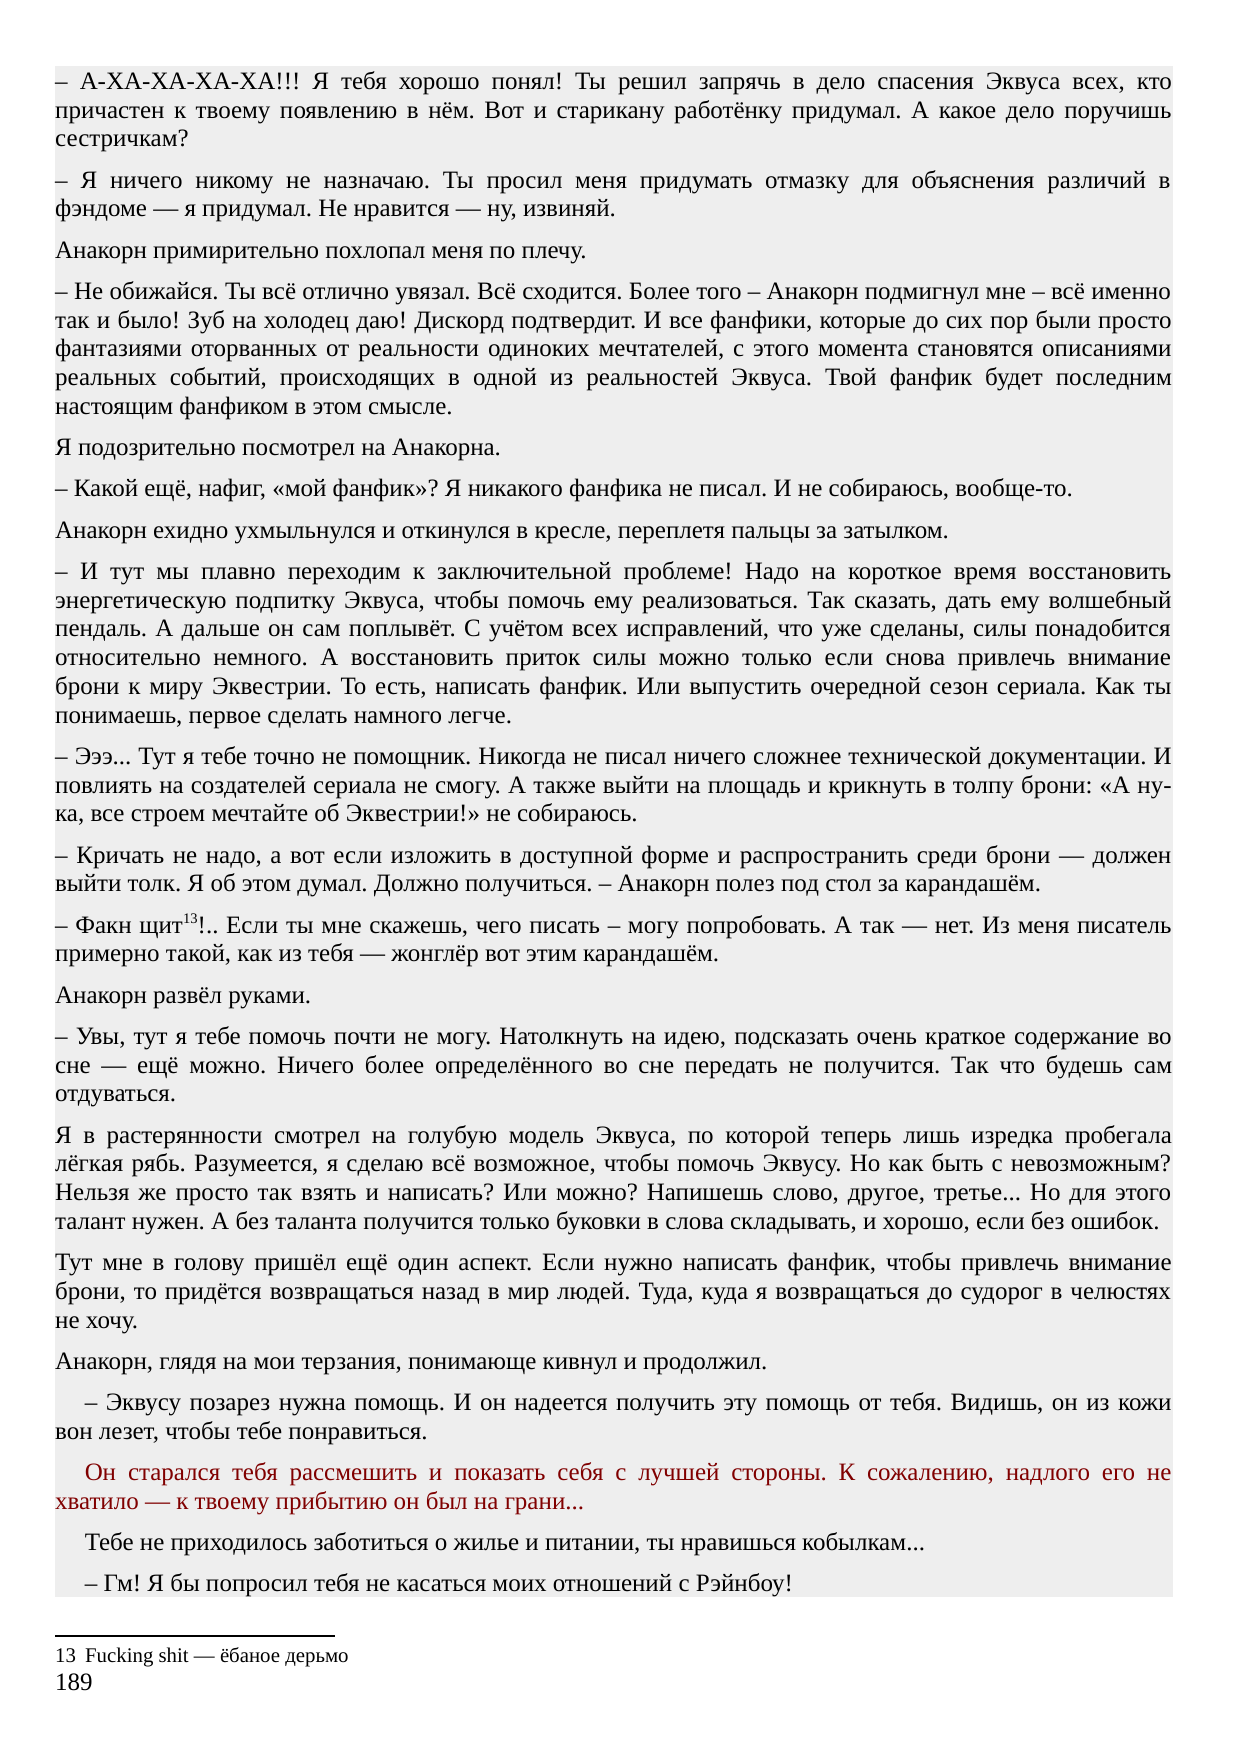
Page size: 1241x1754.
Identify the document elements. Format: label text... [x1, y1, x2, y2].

text Анакорн, глядя на мои терзания, понимающе кивнул и продолжил. [55, 1346, 1173, 1375]
text – И тут мы плавно переходим к заключительной проблеме! Надо на короткое время восстановить энергетическую подпитку Эквуса, чтобы помочь ему реализоваться. Так сказать, дать ему волшебный пендаль. А дальше он сам поплывёт. С учётом всех исправлений, что уже сделаны, силы понадобится относительно немного. А восстановить приток силы можно только если снова привлечь внимание брони к миру Эквестрии. То есть, написать фанфик. Или выпустить очередной сезон сериала. Как ты понимаешь, первое сделать намного легче. [55, 556, 1173, 728]
text – Эквусу позарез нужна помощь. И он надеется получить эту помощь от тебя. Видишь, он из кожи вон лезет, чтобы тебе понравиться. [55, 1387, 1173, 1445]
text – Кричать не надо, а вот если изложить в доступной форме и распространить среди брони — должен выйти толк. Я об этом думал. Должно получиться. – Анакорн полез под стол за карандашём. [55, 840, 1173, 897]
text Анакорн развёл руками. [55, 980, 1173, 1008]
text Fucking shit — ёбаное дерьмо [55, 1642, 1173, 1667]
text Тут мне в голову пришёл ещё один аспект. Если нужно написать фанфик, чтобы привлечь внимание брони, то придётся возвращаться назад в мир людей. Туда, куда я возвращаться до судорог в челюстях не хочу. [55, 1247, 1173, 1333]
text – Какой ещё, нафиг, «мой фанфик»? Я никакого фанфика не писал. И не собираюсь, вообще-то. [55, 473, 1173, 502]
text Я подозрительно посмотрел на Анакорна. [55, 432, 1173, 461]
text Я в растерянности смотрел на голубую модель Эквуса, по которой теперь лишь изредка пробегала лёгкая рябь. Разумеется, я сделаю всё возможное, чтобы помочь Эквусу. Но как быть с невозможным? Нельзя же просто так взять и написать? Или можно? Напишешь слово, другое, третье... Но для этого талант нужен. А без таланта получится только буковки в слова складывать, и хорошо, если без ошибок. [55, 1120, 1173, 1235]
text – Гм! Я бы попросил тебя не касаться моих отношений с Рэйнбоу! [55, 1568, 1173, 1597]
text – Увы, тут я тебе помочь почти не могу. Натолкнуть на идею, подсказать очень краткое содержание во сне — ещё можно. Ничего более определённого во сне передать не получится. Так что будешь сам отдуваться. [55, 1021, 1173, 1107]
text – А-ХА-ХА-ХА-ХА!!! Я тебя хорошо понял! Ты решил запрячь в дело спасения Эквуса всех, кто причастен к твоему появлению в нём. Вот и старикану работёнку придумал. А какое дело поручишь сестричкам? [55, 66, 1173, 152]
text Анакорн ехидно ухмыльнулся и откинулся в кресле, переплетя пальцы за затылком. [55, 515, 1173, 543]
text – Факн щит!.. Если ты мне скажешь, чего писать – могу попробовать. А так — нет. Из меня писатель примерно такой, как из тебя — жонглёр вот этим карандашём. [55, 910, 1173, 967]
text Он старался тебя рассмешить и показать себя с лучшей стороны. К сожалению, надлого его не хватило — к твоему прибытию он был на грани... [55, 1457, 1173, 1515]
text – Я ничего никому не назначаю. Ты просил меня придумать отмазку для объяснения различий в фэндоме — я придумал. Не нравится — ну, извиняй. [55, 165, 1173, 222]
text – Эээ... Тут я тебе точно не помощник. Никогда не писал ничего сложнее технической документации. И повлиять на создателей сериала не смогу. А также выйти на площадь и крикнуть в толпу брони: «А ну-ка, все строем мечтайте об Эквестрии!» не собираюсь. [55, 741, 1173, 827]
text Тебе не приходилось заботиться о жилье и питании, ты нравишься кобылкам... [55, 1527, 1173, 1556]
text – Не обижайся. Ты всё отлично увязал. Всё сходится. Более того – Анакорн подмигнул мне – всё именно так и было! Зуб на холодец даю! Дискорд подтвердит. И все фанфики, которые до сих пор были просто фантазиями оторванных от реальности одиноких мечтателей, с этого момента становятся описаниями реальных событий, происходящих в одной из реальностей Эквуса. Твой фанфик будет последним настоящим фанфиком в этом смысле. [55, 276, 1173, 420]
text Анакорн примирительно похлопал меня по плечу. [55, 235, 1173, 263]
